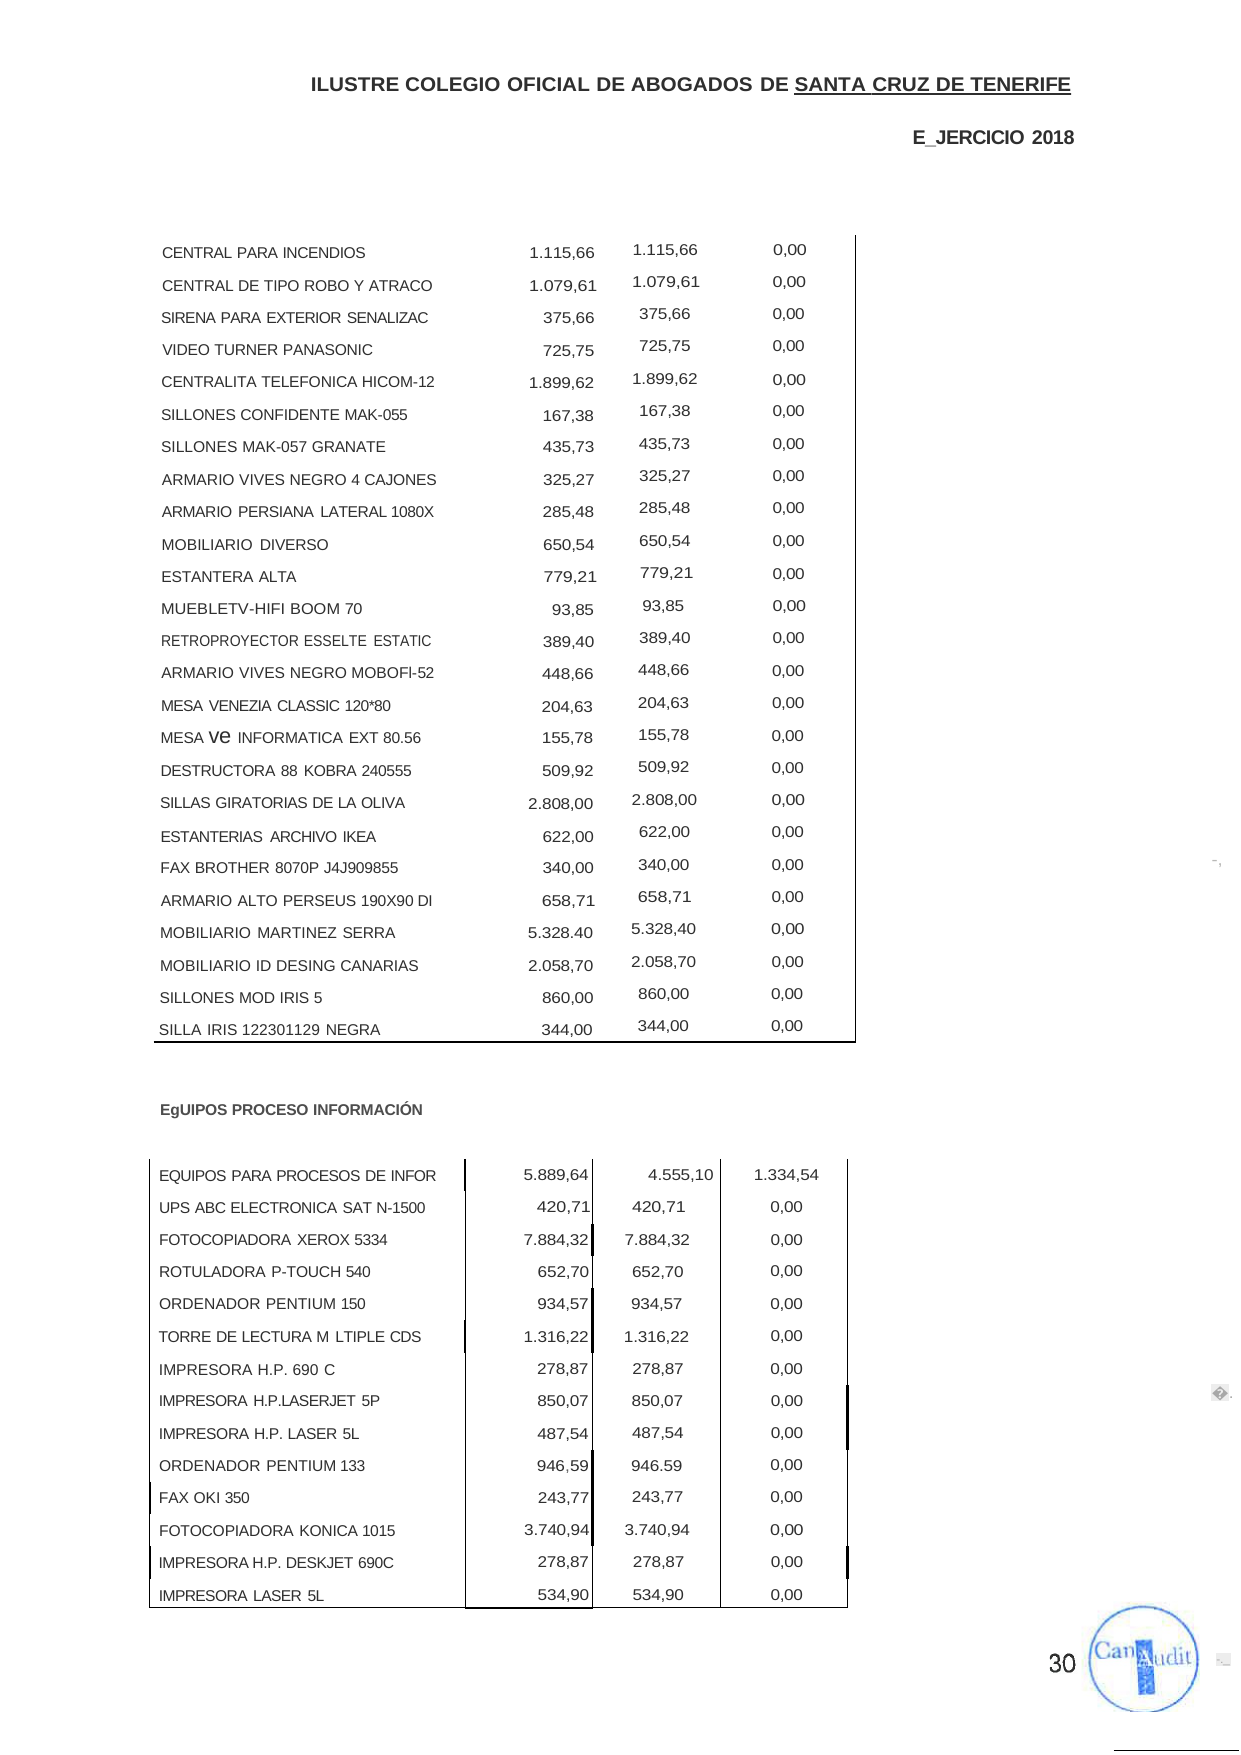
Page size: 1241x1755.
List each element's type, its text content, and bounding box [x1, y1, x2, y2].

table_cell SILLONES MOD IRIS 5 [154, 980, 483, 1012]
table_cell 1.316,22 [466, 1320, 591, 1353]
table_cell 93,85 [483, 592, 613, 624]
table_cell MOBILIARIO MARTINEZ SERRA [154, 915, 483, 947]
table_cell IMPRESORA H.P. LASER 5L [150, 1417, 465, 1450]
table_cell 448,66 [483, 656, 613, 688]
table_cell 3.740,94 [594, 1514, 720, 1546]
table_cell 725,75 [613, 332, 735, 365]
table_cell 652,70 [593, 1256, 720, 1288]
table_cell MOBILIARIO ID DESING CANARIAS [154, 947, 483, 979]
table_cell 860,00 [483, 980, 613, 1012]
text [593, 1159, 855, 1609]
table_cell 0,00 [735, 947, 855, 979]
table_cell 2.058,70 [483, 947, 613, 979]
table_cell ESTANTERA ALTA [154, 559, 483, 592]
table_cell EgUIPOS PROCESO INFORMACIÓN [154, 1043, 483, 1119]
table_cell 487,54 [466, 1417, 592, 1450]
table_cell 0,00 [735, 527, 855, 559]
table_cell 0,00 [735, 980, 855, 1012]
table_cell FAX BROTHER 8070P J4J909855 [154, 851, 483, 882]
table_cell 167,38 [483, 397, 613, 430]
table_cell SIRENA PARA EXTERIOR SENALIZAC [154, 300, 483, 332]
table_cell 325,27 [483, 462, 613, 494]
table_cell 344,00 [613, 1012, 735, 1041]
table_cell 0,00 [735, 462, 855, 494]
table_cell MOBILIARIO DIVERSO [154, 527, 483, 559]
table_cell 0,00 [721, 1450, 847, 1482]
table_cell 534,90 [466, 1579, 592, 1607]
table_cell FOTOCOPIADORA KONICA 1015 [150, 1514, 465, 1546]
table_cell [483, 1043, 613, 1119]
table_cell SILLA IRIS 122301129 NEGRA [154, 1012, 483, 1041]
table_cell IMPRESORA LASER 5L [150, 1579, 465, 1607]
table_cell 1.079,61 [483, 268, 613, 300]
table_cell 0,00 [735, 786, 855, 818]
table_cell 779,21 [483, 559, 613, 592]
table_cell 622,00 [483, 818, 613, 851]
table_cell 934,57 [466, 1288, 591, 1320]
table_cell 0,00 [721, 1514, 847, 1546]
table_cell FOTOCOPIADORA XEROX 5334 [150, 1224, 465, 1256]
table_cell 1.079,61 [613, 268, 735, 300]
text -._ [1216, 1653, 1241, 1666]
table_cell 155,78 [613, 720, 735, 754]
table_cell 850,07 [466, 1385, 592, 1417]
table_cell 658,71 [483, 882, 613, 915]
table_cell 389,40 [483, 624, 613, 656]
table_cell 0,00 [735, 559, 855, 592]
table_cell [613, 1043, 735, 1119]
table_cell ESTANTERIAS ARCHIVO IKEA [154, 818, 483, 851]
table_cell 435,73 [613, 430, 735, 462]
table_cell FAX OKI 350 [151, 1482, 465, 1514]
table_cell 487,54 [593, 1417, 720, 1450]
table_cell 0,00 [721, 1417, 846, 1450]
table_cell SILLONES CONFIDENTE MAK-055 [154, 397, 483, 430]
table_header 0,00 [735, 235, 855, 268]
table_cell 278,87 [593, 1353, 720, 1385]
table_cell IMPRESORA H.P.LASERJET 5P [150, 1385, 465, 1417]
table_cell 934,57 [594, 1288, 720, 1320]
table_cell [735, 1043, 855, 1119]
table_cell MESA ve INFORMATICA EXT 80.56 [154, 720, 483, 754]
table_cell 3.740,94 [466, 1514, 591, 1546]
table_cell 850,07 [593, 1385, 720, 1417]
table_cell 0,00 [735, 882, 855, 915]
table_cell 0,00 [735, 430, 855, 462]
table_cell 0,00 [721, 1546, 846, 1579]
table_cell 650,54 [613, 527, 735, 559]
table_cell 0,00 [735, 494, 855, 527]
table_cell UPS ABC ELECTRONICA SAT N-1500 [150, 1191, 465, 1224]
table_cell 285,48 [483, 494, 613, 527]
table_cell 243,77 [594, 1482, 720, 1514]
table_cell 0,00 [721, 1385, 846, 1417]
table_cell RETROPROYECTOR ESSELTE ESTATIC [154, 624, 483, 656]
table_cell ARMARIO VIVES NEGRO MOBOFl-52 [154, 656, 483, 688]
table_cell 278,87 [466, 1353, 592, 1385]
table_cell 0,00 [721, 1288, 847, 1320]
table_cell 509,92 [483, 754, 613, 786]
table_cell 0,00 [735, 720, 855, 754]
table_cell 0,00 [721, 1224, 847, 1256]
table_cell 725,75 [483, 332, 613, 365]
table_cell 0,00 [721, 1320, 847, 1353]
table_cell 622,00 [613, 818, 735, 851]
table_cell 946.59 [594, 1450, 720, 1482]
table_cell 420,71 [593, 1191, 720, 1224]
table_cell 946,59 [466, 1450, 591, 1482]
table_header 4.555,10 [593, 1159, 720, 1191]
table_cell 5.328.40 [483, 915, 613, 947]
table_cell CENTRAL DE TIPO ROBO Y ATRACO [154, 268, 483, 300]
table_cell 0,00 [735, 915, 855, 947]
table_cell 204,63 [613, 689, 735, 720]
table_cell 5.328,40 [613, 915, 735, 947]
table_cell ORDENADOR PENTIUM 150 [150, 1288, 465, 1320]
table_cell 1.316,22 [594, 1320, 720, 1353]
table_cell 2.058,70 [613, 947, 735, 979]
table_header EQUIPOS PARA PROCESOS DE INFOR [150, 1159, 464, 1191]
table_cell 167,38 [613, 397, 735, 430]
table_cell 278,87 [593, 1546, 720, 1579]
table_cell 650,54 [483, 527, 613, 559]
table_cell 278,87 [466, 1546, 592, 1579]
text -, [1211, 850, 1241, 869]
table_cell ARMARIO PERSIANA LATERAL 1080X [154, 494, 483, 527]
table_cell TORRE DE LECTURA M LTIPLE CDS [150, 1320, 464, 1353]
table_cell 0,00 [721, 1353, 847, 1385]
table_cell IMPRESORA H.P. DESKJET 690C [151, 1546, 465, 1579]
table_cell 0,00 [735, 592, 855, 624]
table_cell 155,78 [483, 720, 613, 754]
table_cell 93,85 [613, 592, 735, 624]
table_cell DESTRUCTORA 88 KOBRA 240555 [154, 754, 483, 786]
table_cell MUEBLETV-HIFI BOOM 70 [154, 592, 483, 624]
table_cell 435,73 [483, 430, 613, 462]
table_cell CENTRALITA TELEFONICA HICOM-12 [154, 365, 483, 397]
table_cell 0,00 [735, 818, 855, 851]
table_cell 1.899,62 [483, 365, 613, 397]
table_header 1.115,66 [483, 235, 613, 268]
table_header 1.115,66 [613, 235, 735, 268]
table_cell 0,00 [735, 365, 855, 397]
table_cell 389,40 [613, 624, 735, 656]
table_cell ORDENADOR PENTIUM 133 [150, 1450, 465, 1482]
table_cell 0,00 [721, 1256, 847, 1288]
table_cell 375,66 [613, 300, 735, 332]
text [142, 1159, 465, 1609]
table_header 5.889,64 [466, 1159, 592, 1191]
table_cell 0,00 [735, 397, 855, 430]
table_cell 7.884,32 [466, 1224, 591, 1256]
table_cell SILLAS GIRATORIAS DE LA OLIVA [154, 786, 483, 818]
text [466, 1159, 592, 1607]
table_cell 779,21 [613, 559, 735, 592]
table_cell 652,70 [466, 1256, 592, 1288]
table_cell VIDEO TURNER PANASONIC [154, 332, 483, 365]
table_cell 0,00 [735, 300, 855, 332]
table_cell 448,66 [613, 656, 735, 688]
table_cell 420,71 [466, 1191, 592, 1224]
table_cell 0,00 [735, 851, 855, 882]
text [147, 235, 861, 1120]
table_cell 204,63 [483, 689, 613, 720]
table_cell 658,71 [613, 882, 735, 915]
table_cell 243,77 [466, 1482, 591, 1514]
table_cell 0,00 [721, 1579, 847, 1607]
table_cell 340,00 [613, 851, 735, 882]
table_cell 340,00 [483, 851, 613, 882]
table_cell SILLONES MAK-057 GRANATE [154, 430, 483, 462]
table_cell 534,90 [593, 1579, 720, 1607]
table_cell 0,00 [735, 1012, 855, 1041]
table_cell 2.808,00 [613, 786, 735, 818]
table_cell 860,00 [613, 980, 735, 1012]
table_cell 0,00 [735, 624, 855, 656]
table_cell 0,00 [735, 332, 855, 365]
table_cell ROTULADORA P-TOUCH 540 [150, 1256, 465, 1288]
table_cell 509,92 [613, 754, 735, 786]
table_cell 0,00 [735, 754, 855, 786]
table_cell 0,00 [735, 689, 855, 720]
table_cell 325,27 [613, 462, 735, 494]
table_cell 0,00 [721, 1482, 847, 1514]
table_cell ARMARIO VIVES NEGRO 4 CAJONES [154, 462, 483, 494]
table_cell 0,00 [721, 1191, 847, 1224]
table_cell IMPRESORA H.P. 690 C [150, 1353, 465, 1385]
table_cell ARMARIO ALTO PERSEUS 190X90 DI [154, 882, 483, 915]
text �. [1211, 1383, 1241, 1401]
table_header CENTRAL PARA INCENDIOS [154, 235, 483, 268]
table_cell 7.884,32 [594, 1224, 720, 1256]
table_cell 344,00 [483, 1012, 613, 1041]
table_cell 2.808,00 [483, 786, 613, 818]
table_cell 0,00 [735, 268, 855, 300]
table_cell 375,66 [483, 300, 613, 332]
table_header 1.334,54 [721, 1159, 847, 1191]
table_cell 285,48 [613, 494, 735, 527]
table_cell 1.899,62 [613, 365, 735, 397]
table_cell MESA VENEZIA CLASSIC 120*80 [154, 689, 483, 720]
table_cell 0,00 [735, 656, 855, 688]
